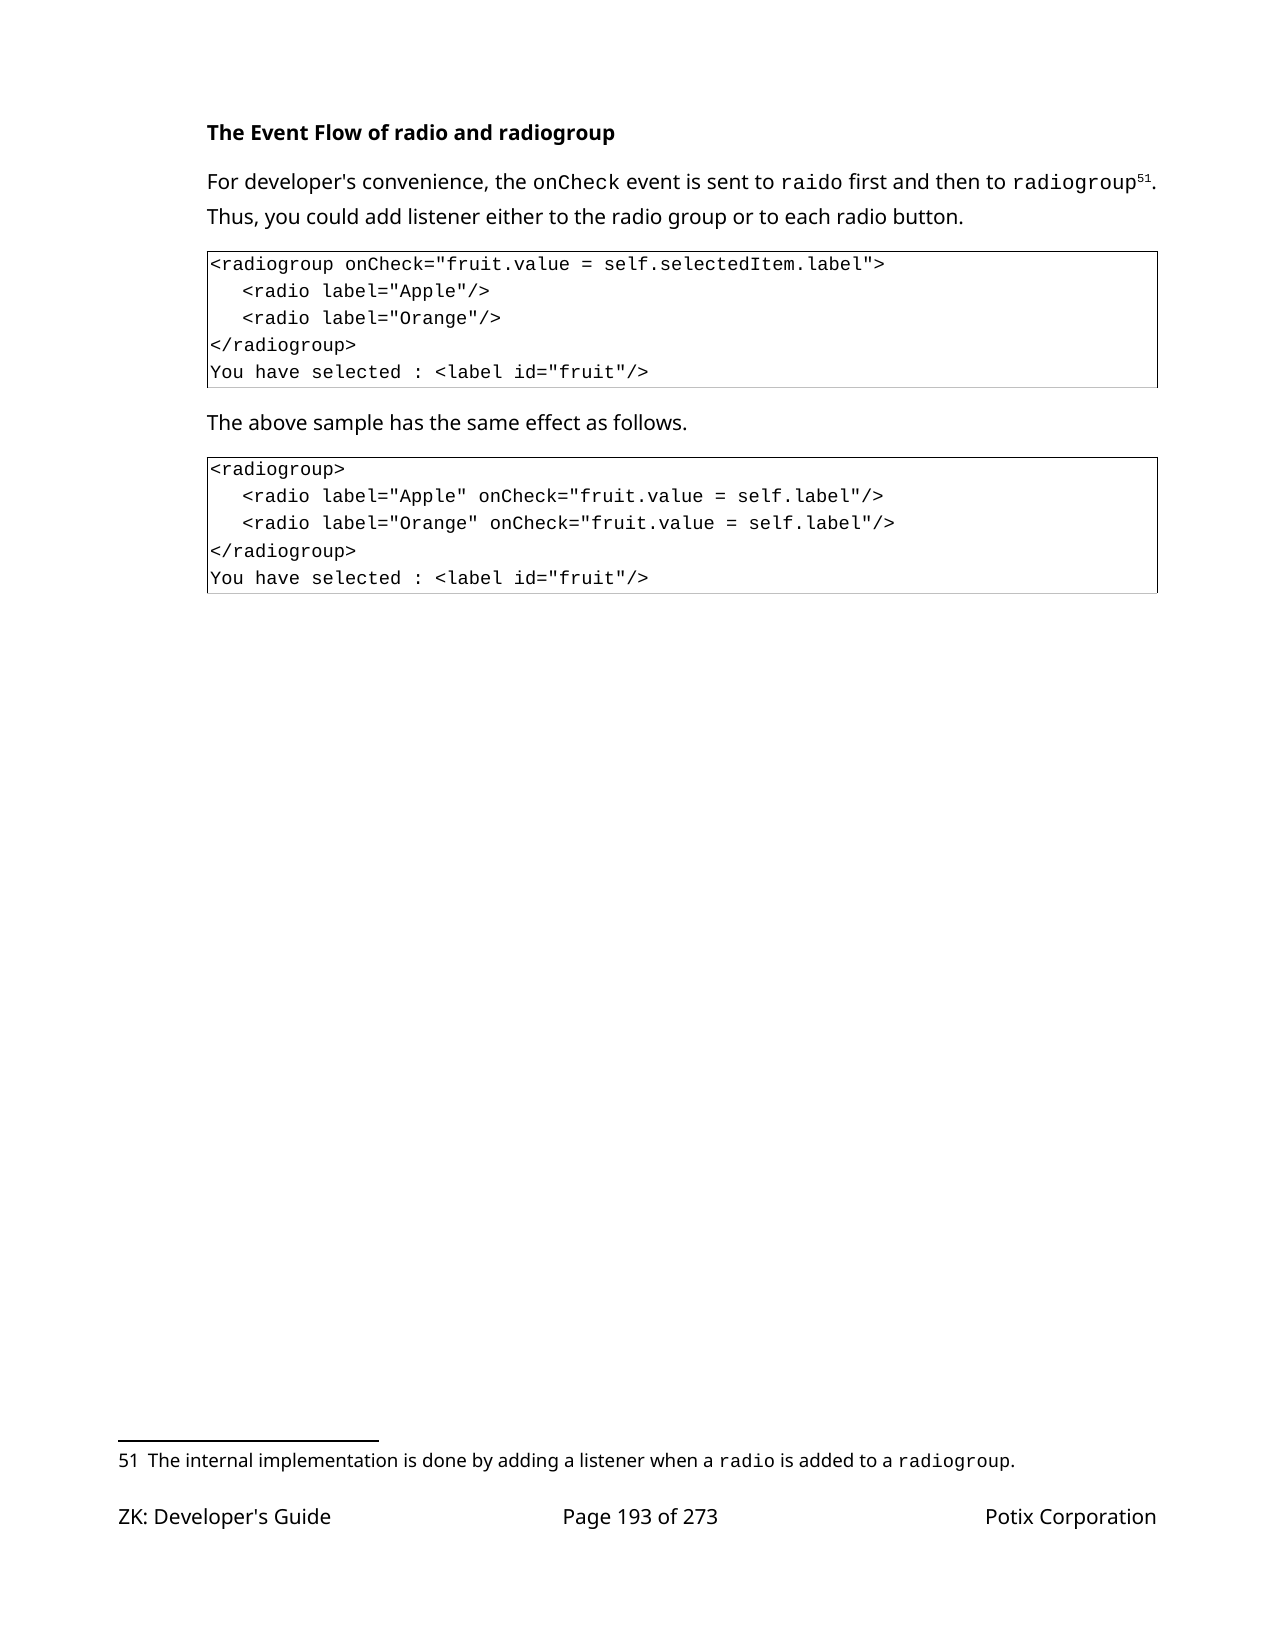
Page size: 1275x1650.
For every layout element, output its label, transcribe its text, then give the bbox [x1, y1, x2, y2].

text The above sample has the same effect as follows. [207, 408, 1157, 436]
text For developer's convenience, the onCheck event is sent to raido first and then to radiogroup. Thus, you could add listener either to the radio group or to each radio button. [207, 167, 1157, 231]
subtitle The Event Flow of radio and radiogroup [207, 118, 1157, 146]
text <radio label="Orange" onCheck="fruit.value = self.label"/> [208, 511, 1157, 536]
text <radio label="Orange"/> [208, 306, 1157, 330]
text </radiogroup> [208, 333, 1157, 357]
text <radiogroup> [208, 458, 1157, 481]
text You have selected : <label id="fruit"/> [208, 360, 1157, 387]
text The internal implementation is done by adding a listener when a radio is added to a radiogroup. [118, 1447, 1157, 1473]
text </radiogroup> [208, 538, 1157, 563]
text You have selected : <label id="fruit"/> [208, 566, 1157, 593]
text <radiogroup onCheck="fruit.value = self.selectedItem.label"> [208, 252, 1157, 276]
text <radio label="Apple"/> [208, 278, 1157, 303]
text <radio label="Apple" onCheck="fruit.value = self.label"/> [208, 484, 1157, 508]
